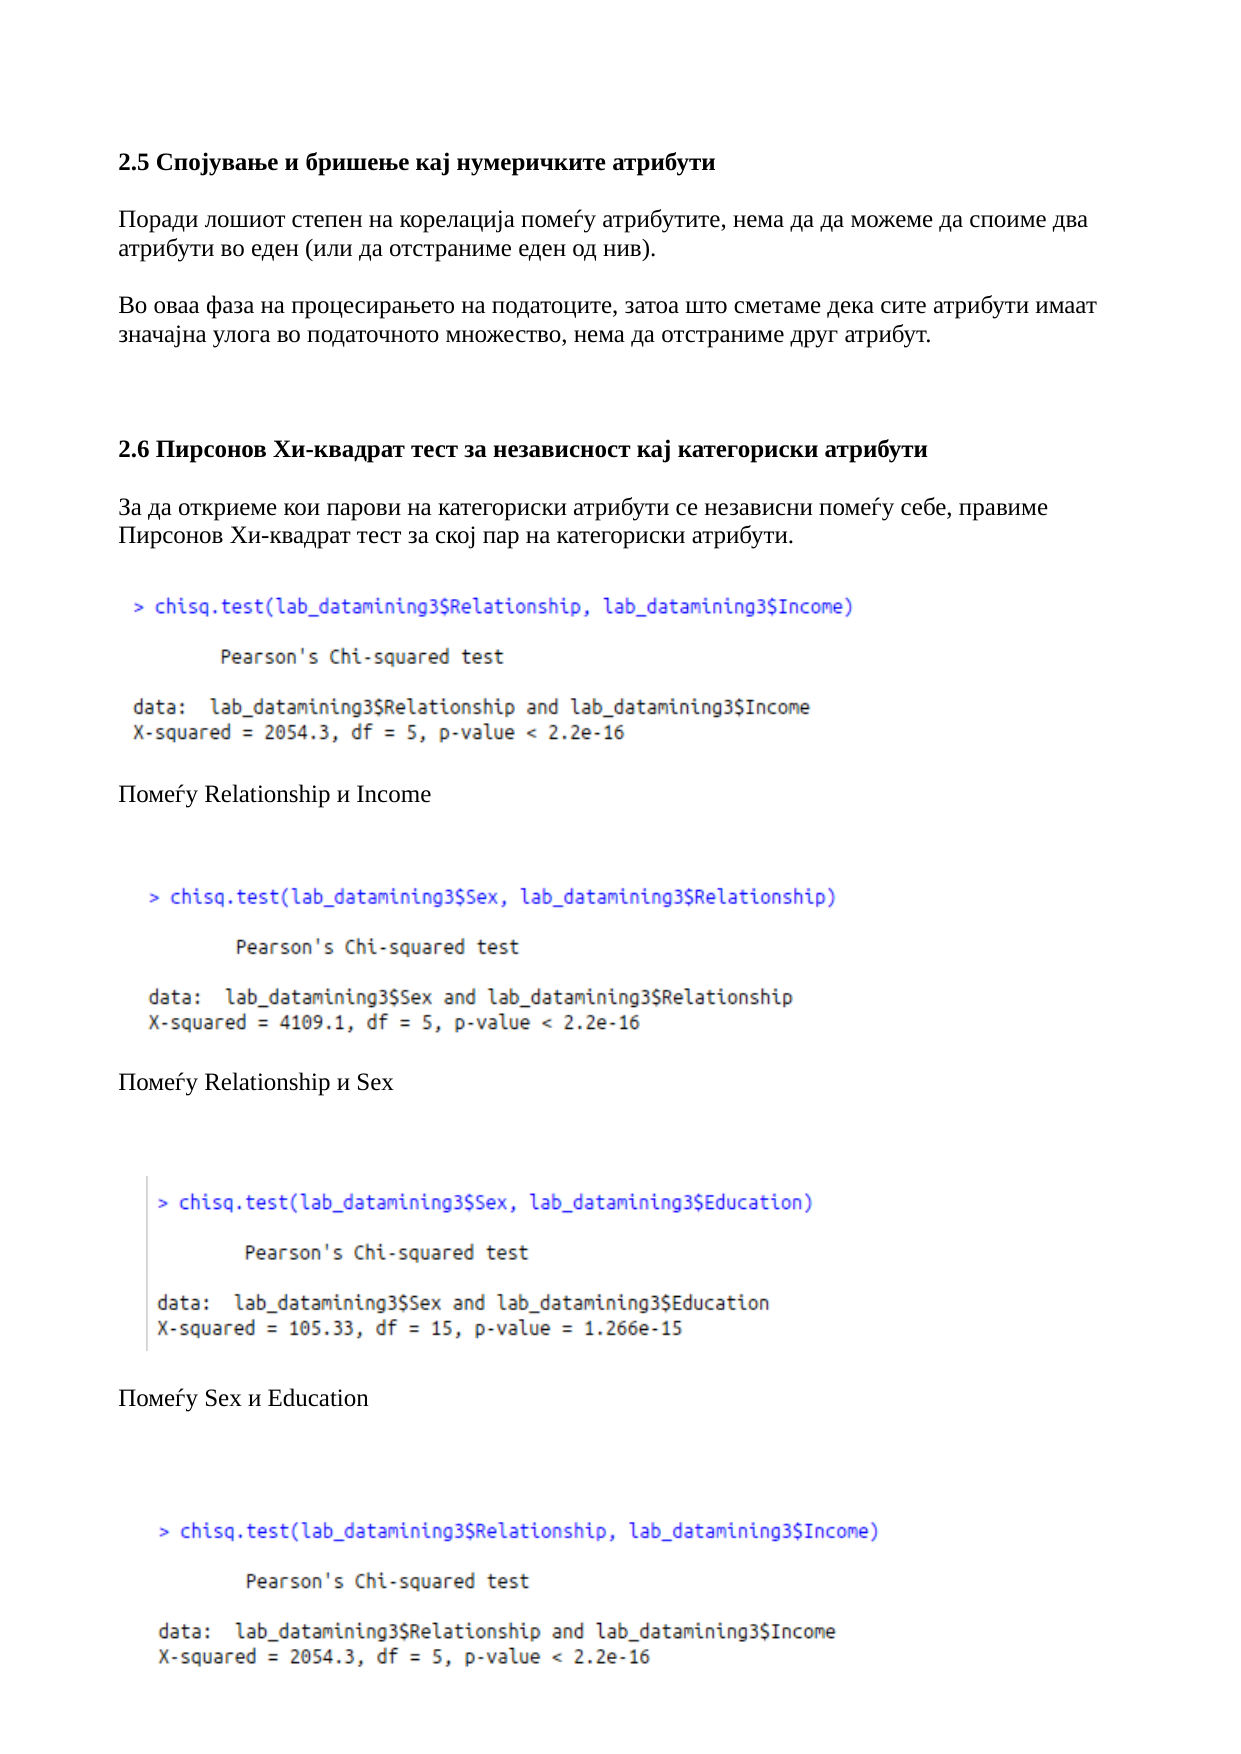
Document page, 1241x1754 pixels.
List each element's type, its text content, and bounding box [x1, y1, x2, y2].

picture [141, 879, 865, 1042]
text Помеѓу Relationship и Sex [118, 1067, 1122, 1096]
picture [146, 1176, 867, 1351]
text Помеѓу Relationship и Income [118, 779, 1122, 808]
text Помеѓу Sex и Education [118, 1383, 1122, 1412]
text За да откриеме кои парови на категориски атрибути се независни помеѓу себе, правиме Пирсонов Хи-квадрат тест за ској пар на категориски атрибути. [118, 492, 1122, 549]
picture [154, 1510, 902, 1670]
picture [124, 587, 895, 763]
text Поради лошиот степен на корелација помеѓу атрибутите, нема да да можеме да споиме два атрибути во еден (или да отстраниме еден од нив). [118, 204, 1122, 262]
text 2.6 Пирсонов Хи-квадрат тест за независност кај категориски атрибути [118, 434, 1122, 463]
text 2.5 Спојување и бришење кај нумеричките атрибути [118, 147, 1122, 176]
text Во оваа фаза на процесирањето на податоците, затоа што сметаме дека сите атрибути имаат значајна улога во податочното множество, нема да отстраниме друг атрибут. [118, 291, 1122, 348]
